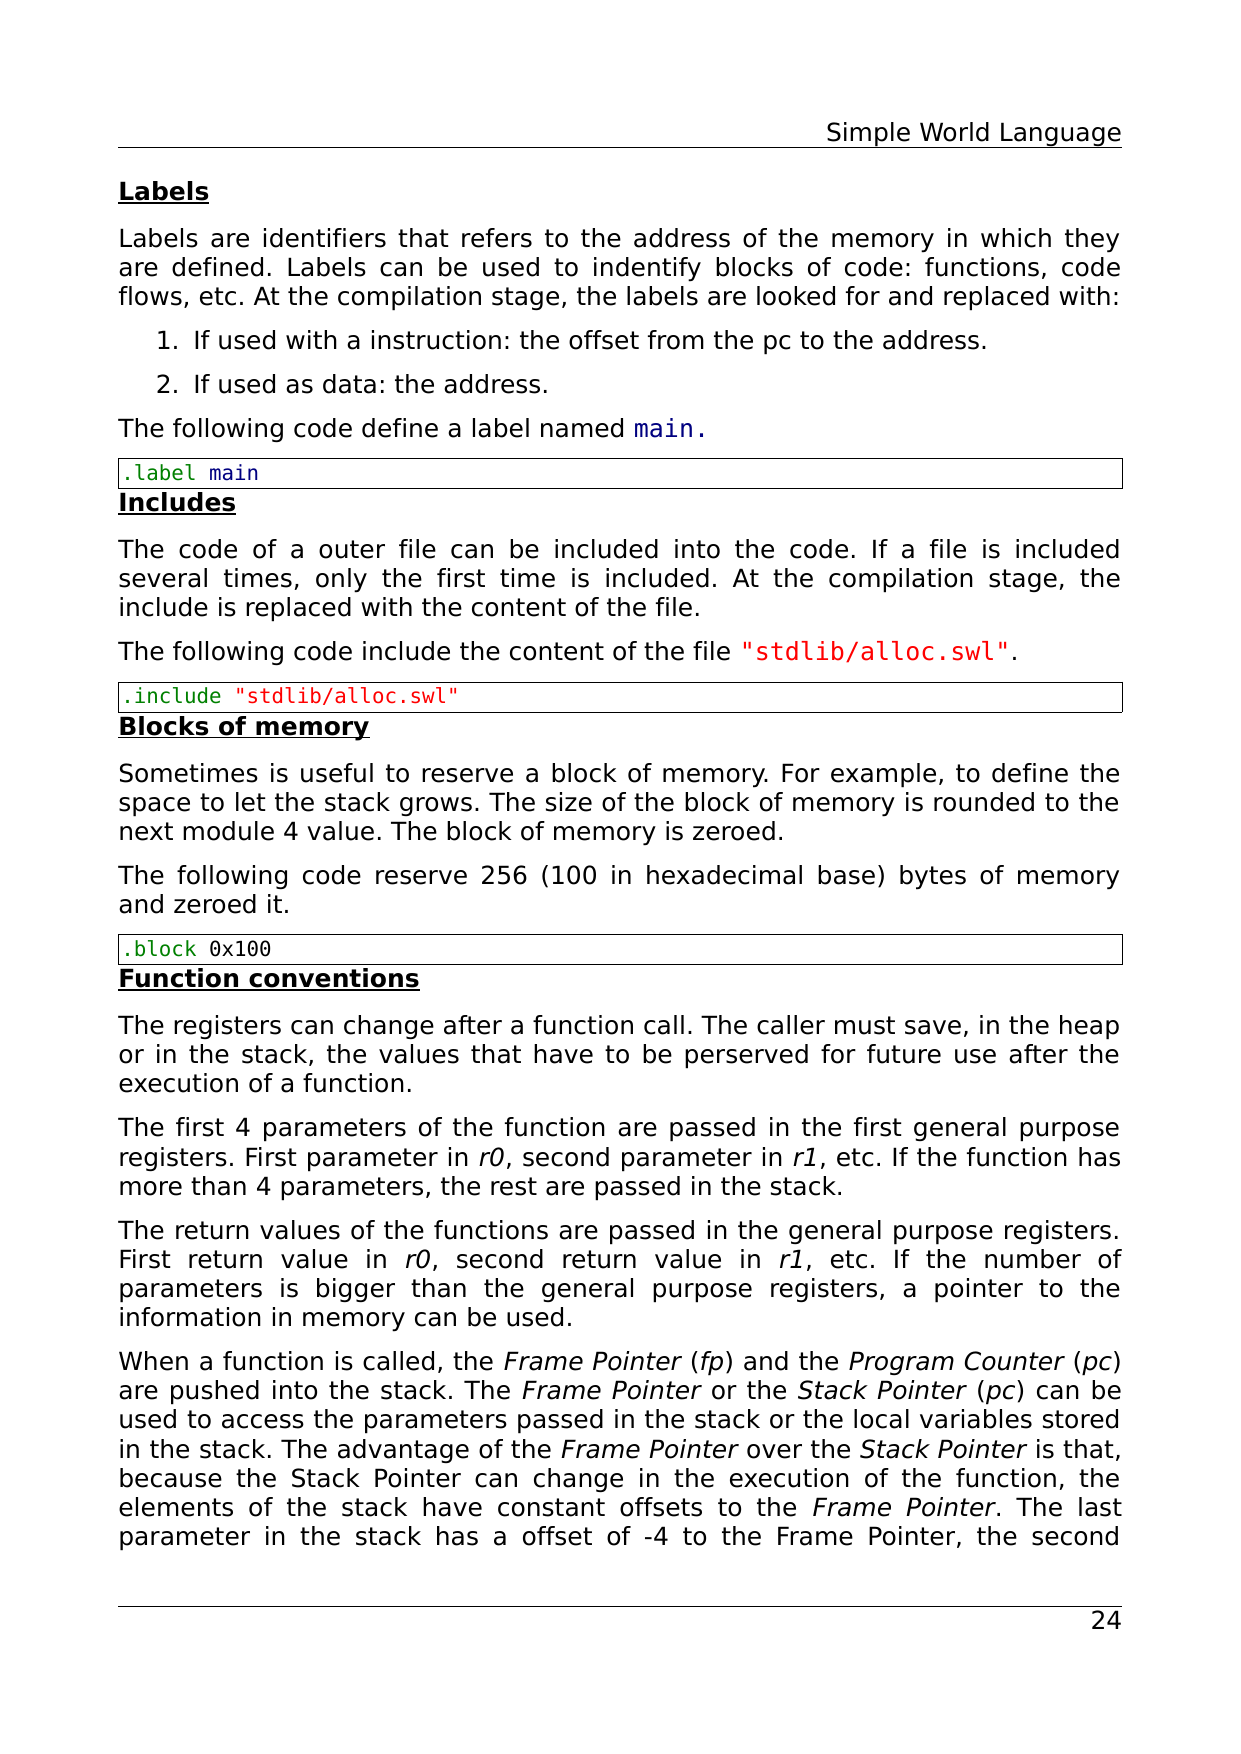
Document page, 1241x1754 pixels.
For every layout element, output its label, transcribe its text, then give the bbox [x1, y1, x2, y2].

title Function conventions [118, 965, 1122, 994]
title Labels [118, 177, 1122, 206]
text .include "stdlib/alloc.swl" [119, 683, 1122, 712]
text .label main [119, 459, 1122, 488]
text Labels are identifiers that refers to the address of the memory in which they are defined. Labels can be used to indentify blocks of code: functions, code flows, etc. At the compilation stage, the labels are looked for and replaced with: [118, 224, 1122, 311]
text The following code reserve 256 (100 in hexadecimal base) bytes of memory and zeroed it. [118, 861, 1122, 919]
text The return values of the functions are passed in the general purpose registers. First return value in r0, second return value in r1, etc. If the number of parameters is bigger than the general purpose registers, a pointer to the information in memory can be used. [118, 1216, 1122, 1333]
text The registers can change after a function call. The caller must save, in the heap or in the stack, the values that have to be perserved for future use after the execution of a function. [118, 1011, 1122, 1099]
text The first 4 parameters of the function are passed in the first general purpose registers. First parameter in r0, second parameter in r1, etc. If the function has more than 4 parameters, the rest are passed in the stack. [118, 1114, 1122, 1201]
title Includes [118, 489, 1122, 518]
text The code of a outer file can be included into the code. If a file is included several times, only the first time is included. At the compilation stage, the include is replaced with the content of the file. [118, 535, 1122, 623]
text Sometimes is useful to reserve a block of memory. For example, to define the space to let the stack grows. The size of the block of memory is rounded to the next module 4 value. The block of memory is zeroed. [118, 759, 1122, 846]
list If used as data: the address. [156, 370, 1122, 399]
text .block 0x100 [119, 935, 1122, 964]
text The following code define a label named main. [118, 414, 1122, 443]
text When a function is called, the Frame Pointer (fp) and the Program Counter (pc) are pushed into the stack. The Frame Pointer or the Stack Pointer (pc) can be used to access the parameters passed in the stack or the local variables stored in the stack. The advantage of the Frame Pointer over the Stack Pointer is that, because the Stack Pointer can change in the execution of the function, the elements of the stack have constant offsets to the Frame Pointer. The last parameter in the stack has a offset of -4 to the Frame Pointer, the second [118, 1347, 1122, 1552]
text The following code include the content of the file "stdlib/alloc.swl". [118, 638, 1122, 667]
title Blocks of memory [118, 713, 1122, 741]
list If used with a instruction: the offset from the pc to the address. [156, 326, 1122, 355]
